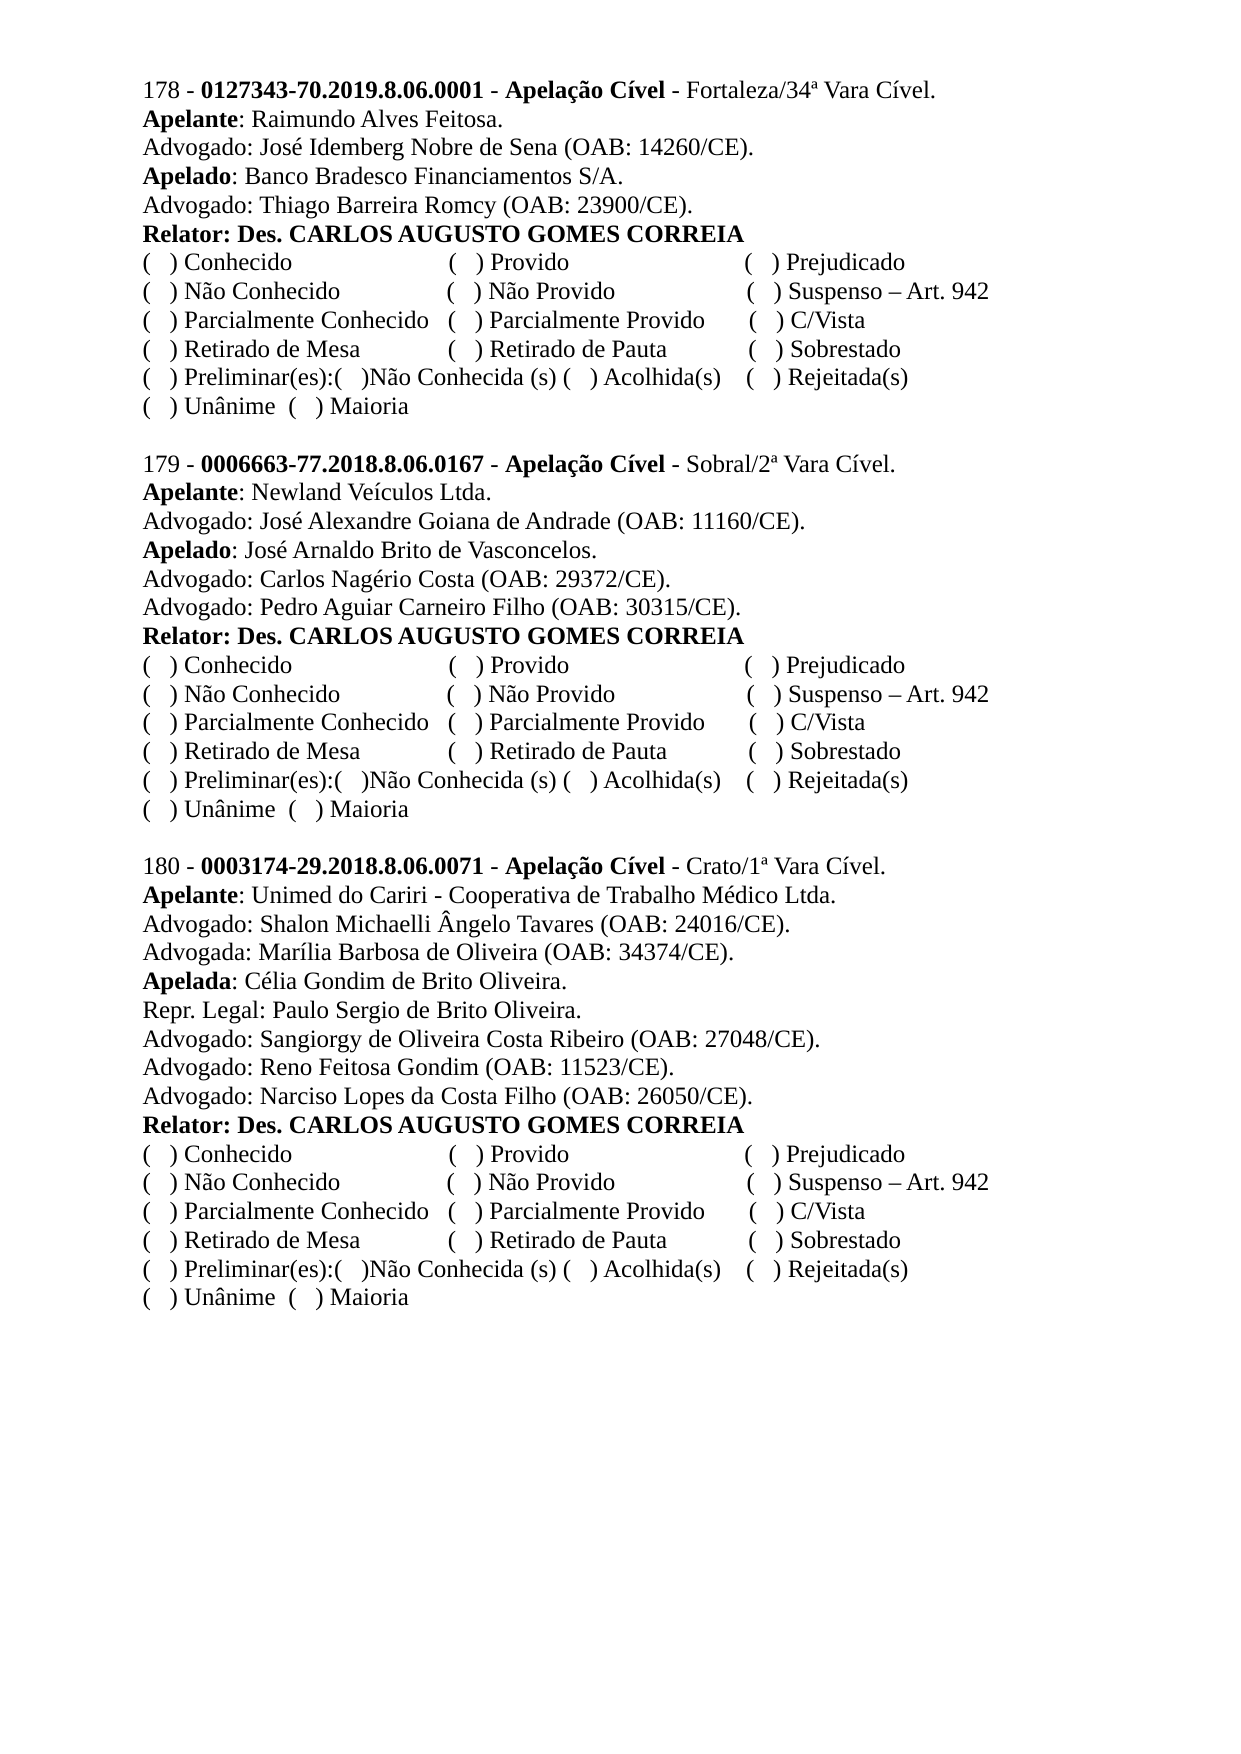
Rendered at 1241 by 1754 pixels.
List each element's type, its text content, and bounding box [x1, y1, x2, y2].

text Advogado: José Idemberg Nobre de Sena (OAB: 14260/CE). [142, 132, 1141, 161]
text Advogado: Reno Feitosa Gondim (OAB: 11523/CE). [142, 1052, 1141, 1081]
text ( ) Unânime ( ) Maioria [142, 1282, 1158, 1311]
text Relator: Des. CARLOS AUGUSTO GOMES CORREIA [142, 219, 1141, 247]
text Apelado: Banco Bradesco Financiamentos S/A. [142, 161, 1141, 190]
text ( ) Retirado de Mesa ( ) Retirado de Pauta ( ) Sobrestado [142, 736, 1158, 765]
text ( ) Preliminar(es):( )Não Conhecida (s) ( ) Acolhida(s) ( ) Rejeitada(s) [142, 362, 1158, 391]
text ( ) Parcialmente Conhecido ( ) Parcialmente Provido ( ) C/Vista [142, 305, 1158, 334]
text 178 - 0127343-70.2019.8.06.0001 - Apelação Cível - Fortaleza/34ª Vara Cível. [142, 75, 1141, 104]
text ( ) Não Conhecido ( ) Não Provido ( ) Suspenso – Art. 942 [142, 276, 1158, 305]
text Repr. Legal: Paulo Sergio de Brito Oliveira. [142, 995, 1141, 1024]
text Apelante: Raimundo Alves Feitosa. [142, 104, 1141, 132]
text 179 - 0006663-77.2018.8.06.0167 - Apelação Cível - Sobral/2ª Vara Cível. [142, 449, 1141, 477]
text Apelante: Newland Veículos Ltda. [142, 477, 1141, 506]
text ( ) Conhecido ( ) Provido ( ) Prejudicado [142, 1139, 1141, 1167]
text Advogado: Sangiorgy de Oliveira Costa Ribeiro (OAB: 27048/CE). [142, 1024, 1141, 1052]
text Advogado: Thiago Barreira Romcy (OAB: 23900/CE). [142, 190, 1141, 219]
text ( ) Retirado de Mesa ( ) Retirado de Pauta ( ) Sobrestado [142, 334, 1158, 362]
text ( ) Unânime ( ) Maioria [142, 391, 1158, 420]
text Advogado: Carlos Nagério Costa (OAB: 29372/CE). [142, 564, 1141, 592]
text ( ) Preliminar(es):( )Não Conhecida (s) ( ) Acolhida(s) ( ) Rejeitada(s) [142, 765, 1158, 794]
text ( ) Conhecido ( ) Provido ( ) Prejudicado [142, 247, 1141, 276]
text Apelante: Unimed do Cariri - Cooperativa de Trabalho Médico Ltda. [142, 880, 1141, 909]
text Advogado: Narciso Lopes da Costa Filho (OAB: 26050/CE). [142, 1081, 1141, 1110]
text Apelada: Célia Gondim de Brito Oliveira. [142, 966, 1141, 995]
text Advogado: José Alexandre Goiana de Andrade (OAB: 11160/CE). [142, 506, 1141, 535]
text ( ) Não Conhecido ( ) Não Provido ( ) Suspenso – Art. 942 [142, 1167, 1158, 1196]
text 180 - 0003174-29.2018.8.06.0071 - Apelação Cível - Crato/1ª Vara Cível. [142, 851, 1141, 880]
text Advogado: Pedro Aguiar Carneiro Filho (OAB: 30315/CE). [142, 592, 1141, 621]
text ( ) Parcialmente Conhecido ( ) Parcialmente Provido ( ) C/Vista [142, 707, 1158, 736]
text ( ) Retirado de Mesa ( ) Retirado de Pauta ( ) Sobrestado [142, 1225, 1158, 1254]
text ( ) Conhecido ( ) Provido ( ) Prejudicado [142, 650, 1141, 679]
text Relator: Des. CARLOS AUGUSTO GOMES CORREIA [142, 621, 1141, 650]
text ( ) Unânime ( ) Maioria [142, 794, 1158, 822]
text ( ) Preliminar(es):( )Não Conhecida (s) ( ) Acolhida(s) ( ) Rejeitada(s) [142, 1254, 1158, 1282]
text ( ) Não Conhecido ( ) Não Provido ( ) Suspenso – Art. 942 [142, 679, 1158, 707]
text Apelado: José Arnaldo Brito de Vasconcelos. [142, 535, 1141, 564]
text Relator: Des. CARLOS AUGUSTO GOMES CORREIA [142, 1110, 1141, 1139]
text Advogado: Shalon Michaelli Ângelo Tavares (OAB: 24016/CE). [142, 909, 1141, 937]
text ( ) Parcialmente Conhecido ( ) Parcialmente Provido ( ) C/Vista [142, 1196, 1158, 1225]
text Advogada: Marília Barbosa de Oliveira (OAB: 34374/CE). [142, 937, 1141, 966]
